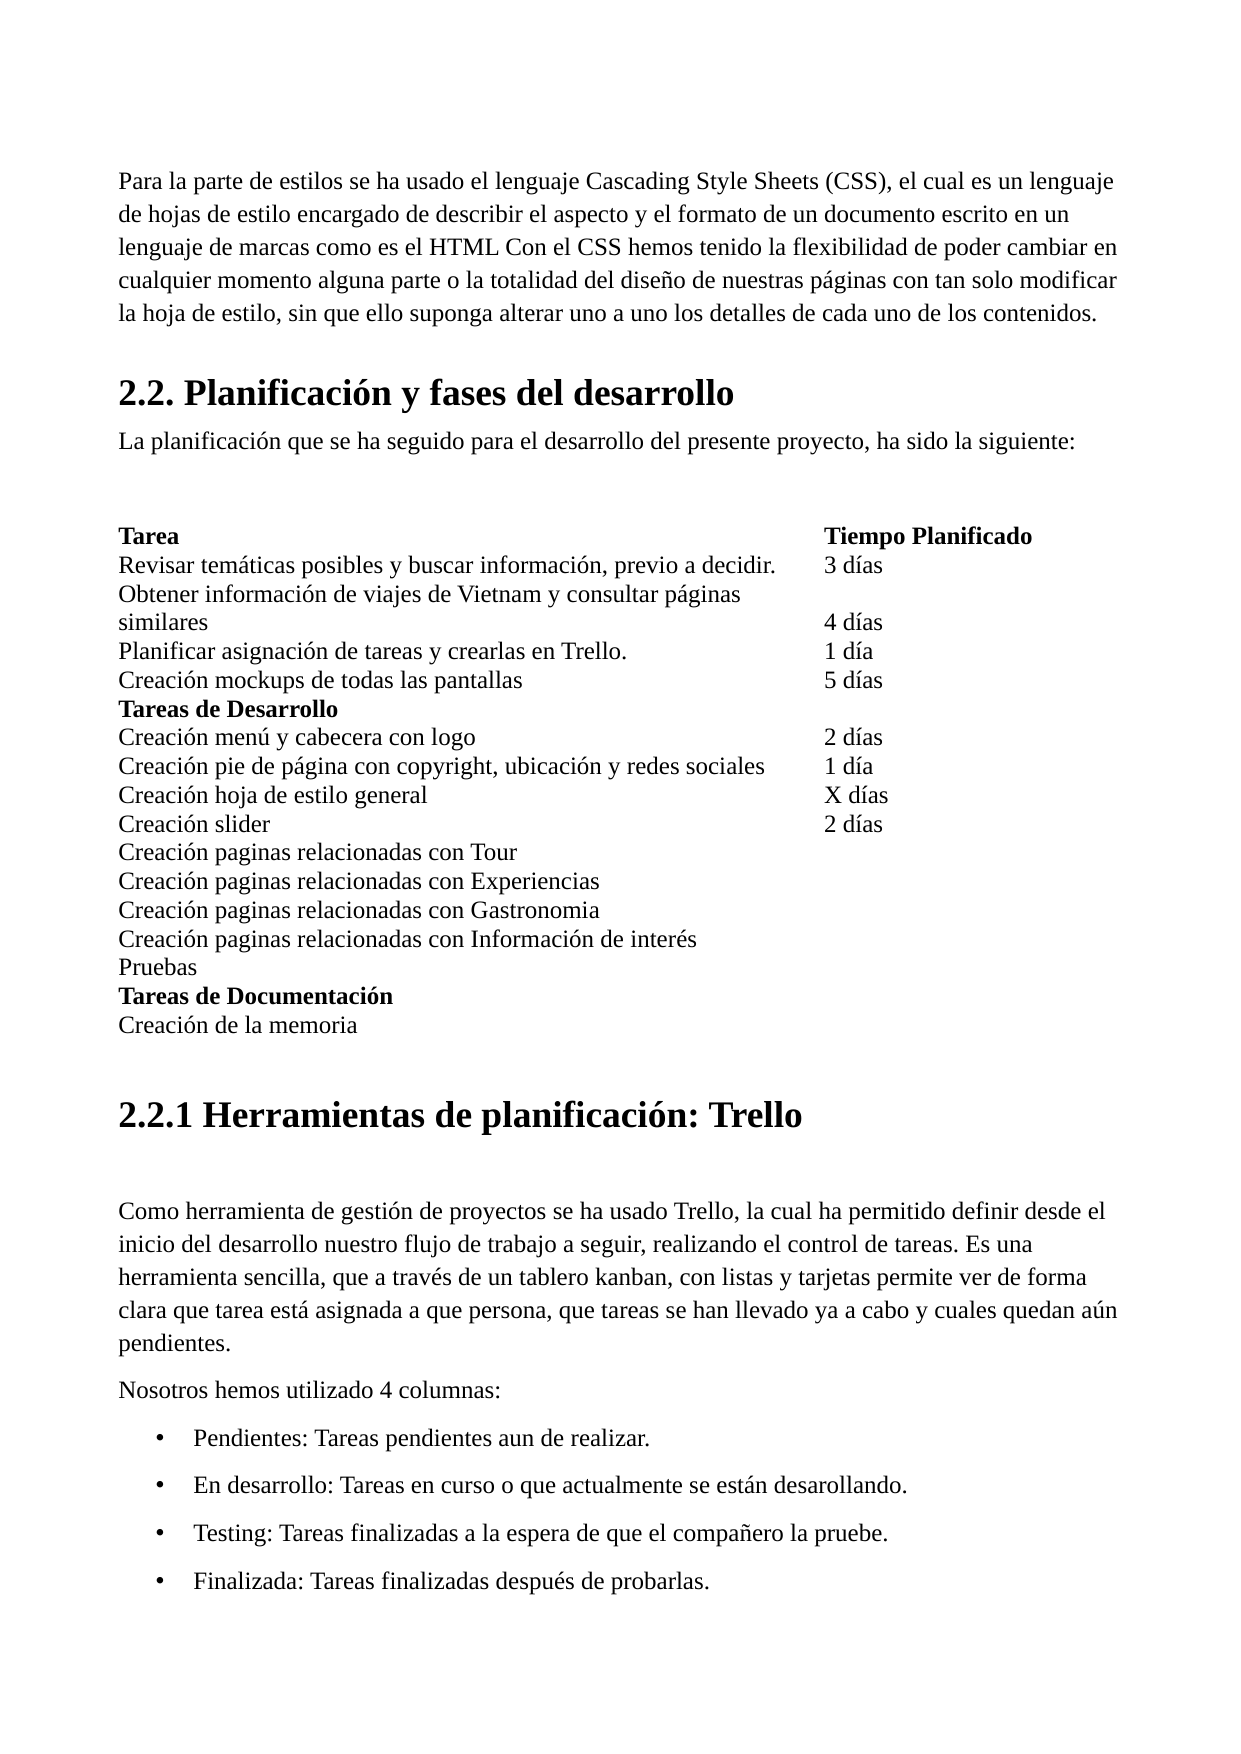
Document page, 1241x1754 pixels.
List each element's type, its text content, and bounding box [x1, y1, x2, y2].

table_cell 2 días [821, 723, 1110, 751]
subtitle 2.2.1 Herramientas de planificación: Trello [118, 1092, 1122, 1136]
table_cell Creación pie de página con copyright, ubicación y redes sociales [115, 751, 821, 780]
table_cell Creación menú y cabecera con logo [115, 723, 821, 751]
table_cell [821, 1010, 1110, 1039]
table_cell Creación hoja de estilo general [115, 780, 821, 809]
table_cell 2 días [821, 809, 1110, 837]
table_cell 3 días [821, 550, 1110, 579]
list En desarrollo: Tareas en curso o que actualmente se están desarollando. [156, 1471, 1122, 1499]
table_cell 1 día [821, 751, 1110, 780]
text La planificación que se ha seguido para el desarrollo del presente proyecto, ha sido la siguiente: [118, 426, 1122, 455]
table_cell Planificar asignación de tareas y crearlas en Trello. [115, 636, 821, 665]
text Nosotros hemos utilizado 4 columnas: [118, 1375, 1122, 1404]
table_cell [821, 895, 1110, 924]
table_cell Creación mockups de todas las pantallas [115, 665, 821, 694]
table_cell 5 días [821, 665, 1110, 694]
list Finalizada: Tareas finalizadas después de probarlas. [156, 1566, 1122, 1594]
table_cell [821, 838, 1110, 866]
table_header Tarea [115, 521, 821, 550]
table_cell X días [821, 780, 1110, 809]
table_cell [821, 953, 1110, 981]
table_cell Creación paginas relacionadas con Información de interés [115, 924, 821, 952]
table_cell Tareas de Desarrollo [115, 694, 1110, 722]
table_cell Creación paginas relacionadas con Experiencias [115, 866, 821, 895]
table_cell Creación paginas relacionadas con Gastronomia [115, 895, 821, 924]
table_cell Creación de la memoria [115, 1010, 821, 1039]
table_cell Tareas de Documentación [115, 981, 1110, 1010]
list Pendientes: Tareas pendientes aun de realizar. [156, 1423, 1122, 1452]
text Para la parte de estilos se ha usado el lenguaje Cascading Style Sheets (CSS), el cual es un lenguaje de hojas de estilo encargado de describir el aspecto y el formato de un documento escrito en un lenguaje de marcas como es el HTML Con el CSS hemos tenido la flexibilidad de poder cambiar en cualquier momento alguna parte o la totalidad del diseño de nuestras páginas con tan solo modificar la hoja de estilo, sin que ello suponga alterar uno a uno los detalles de cada uno de los contenidos. [118, 166, 1122, 327]
table_cell Creación slider [115, 809, 821, 837]
list Testing: Tareas finalizadas a la espera de que el compañero la pruebe. [156, 1518, 1122, 1547]
table_header Tiempo Planificado [821, 521, 1110, 550]
table_cell Obtener información de viajes de Vietnam y consultar páginas similares [115, 579, 821, 636]
text Como herramienta de gestión de proyectos se ha usado Trello, la cual ha permitido definir desde el inicio del desarrollo nuestro flujo de trabajo a seguir, realizando el control de tareas. Es una herramienta sencilla, que a través de un tablero kanban, con listas y tarjetas permite ver de forma clara que tarea está asignada a que persona, que tareas se han llevado ya a cabo y cuales quedan aún pendientes. [118, 1196, 1122, 1357]
subtitle 2.2. Planificación y fases del desarrollo [118, 370, 1122, 413]
table_cell [821, 866, 1110, 895]
table_cell 1 día [821, 636, 1110, 665]
table_cell Pruebas [115, 953, 821, 981]
table_cell [821, 924, 1110, 952]
table_cell 4 días [821, 579, 1110, 636]
table_cell Creación paginas relacionadas con Tour [115, 838, 821, 866]
table_cell Revisar temáticas posibles y buscar información, previo a decidir. [115, 550, 821, 579]
